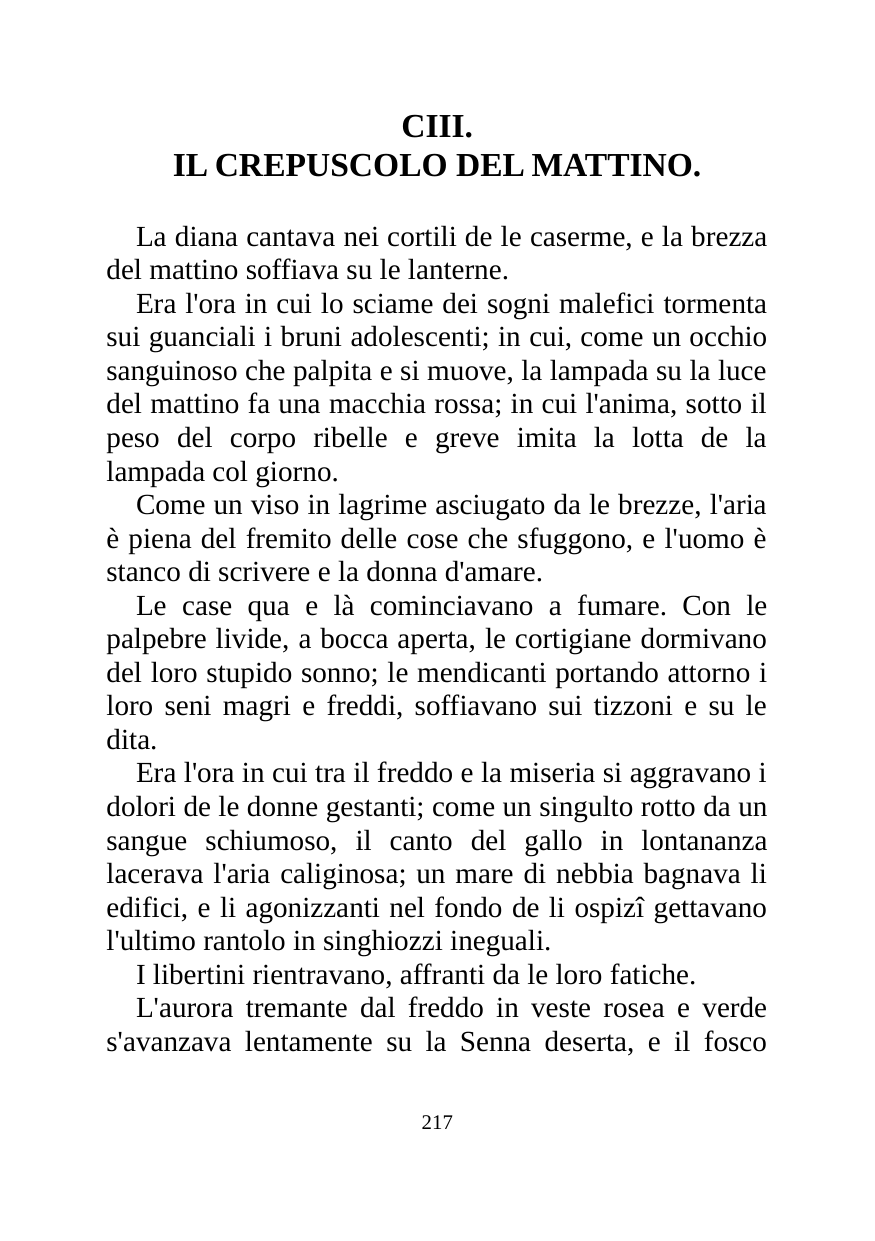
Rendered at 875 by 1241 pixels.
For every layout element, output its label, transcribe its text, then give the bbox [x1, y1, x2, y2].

text La diana cantava nei cortili de le caserme, e la brezza del mattino soffiava su le lanterne. [106, 219, 768, 286]
text L'aurora tremante dal freddo in veste rosea e verde s'avanzava lentamente su la Senna deserta, e il fosco [106, 990, 768, 1057]
text Le case qua e là cominciavano a fumare. Con le palpebre livide, a bocca aperta, le cortigiane dormivano del loro stupido sonno; le mendicanti portando attorno i loro seni magri e freddi, soffiavano sui tizzoni e su le dita. [106, 588, 768, 756]
text Era l'ora in cui tra il freddo e la miseria si aggravano i dolori de le donne gestanti; come un singulto rotto da un sangue schiumoso, il canto del gallo in lontananza lacerava l'aria caliginosa; un mare di nebbia bagnava li edifici, e li agonizzanti nel fondo de li ospizî gettavano l'ultimo rantolo in singhiozzi ineguali. [106, 756, 768, 957]
text Era l'ora in cui lo sciame dei sogni malefici tormenta sui guanciali i bruni adolescenti; in cui, come un occhio sanguinoso che palpita e si muove, la lampada su la luce del mattino fa una macchia rossa; in cui l'anima, sotto il peso del corpo ribelle e greve imita la lotta de la lampada col giorno. [106, 286, 768, 487]
text I libertini rientravano, affranti da le loro fatiche. [106, 957, 768, 990]
text Come un viso in lagrime asciugato da le brezze, l'aria è piena del fremito delle cose che sfuggono, e l'uomo è stanco di scrivere e la donna d'amare. [106, 487, 768, 588]
subtitle CIII. IL CREPUSCOLO DEL MATTINO. [106, 106, 768, 183]
